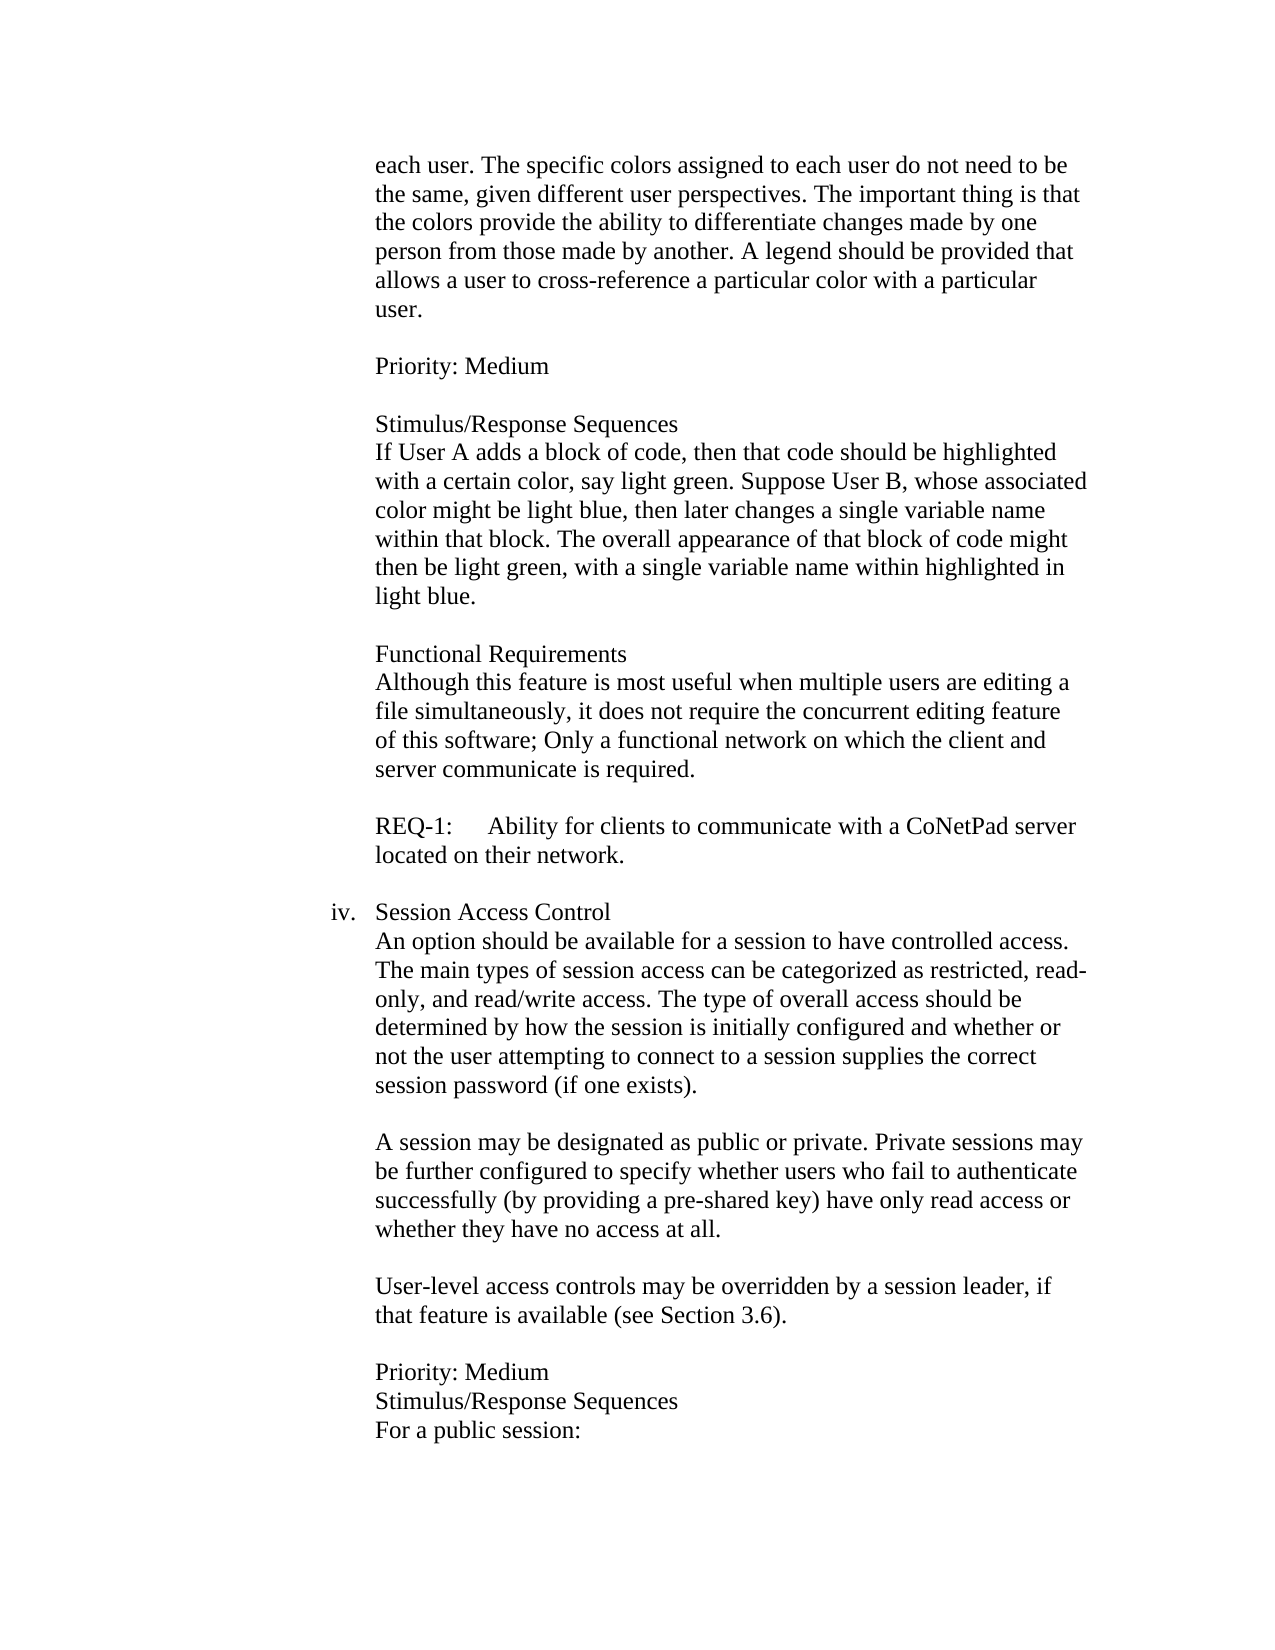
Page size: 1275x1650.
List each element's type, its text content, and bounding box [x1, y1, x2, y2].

list Although this feature is most useful when multiple users are editing a file simultaneously, it does not require the concurrent editing feature of this software; Only a functional network on which the client and server communicate is required. [356, 667, 1087, 782]
list If User A adds a block of code, then that code should be highlighted with a certain color, say light green. Suppose User B, whose associated color might be light blue, then later changes a single variable name within that block. The overall appearance of that block of code might then be light green, with a single variable name within highlighted in light blue. [356, 437, 1087, 610]
list A session may be designated as public or private. Private sessions may be further configured to specify whether users who fail to authenticate successfully (by providing a pre-shared key) have only read access or whether they have no access at all. [356, 1127, 1087, 1242]
list Priority: Medium [356, 351, 1087, 380]
list For a public session: [356, 1415, 1087, 1444]
list each user. The specific colors assigned to each user do not need to be the same, given different user perspectives. The important thing is that the colors provide the ability to differentiate changes made by one person from those made by another. A legend should be provided that allows a user to cross-reference a particular color with a particular user. [356, 150, 1087, 322]
list Priority: Medium [356, 1357, 1087, 1386]
list Session Access Control [356, 897, 1087, 926]
list User-level access controls may be overridden by a session leader, if that feature is available (see Section 3.6). [356, 1271, 1087, 1329]
list Stimulus/Response Sequences [356, 1386, 1087, 1415]
list Stimulus/Response Sequences [356, 409, 1087, 437]
list An option should be available for a session to have controlled access. The main types of session access can be categorized as restricted, read-only, and read/write access. The type of overall access should be determined by how the session is initially configured and whether or not the user attempting to connect to a session supplies the correct session password (if one exists). [356, 926, 1087, 1099]
list Functional Requirements [356, 639, 1087, 667]
list REQ-1: Ability for clients to communicate with a CoNetPad server located on their network. [356, 811, 1087, 869]
